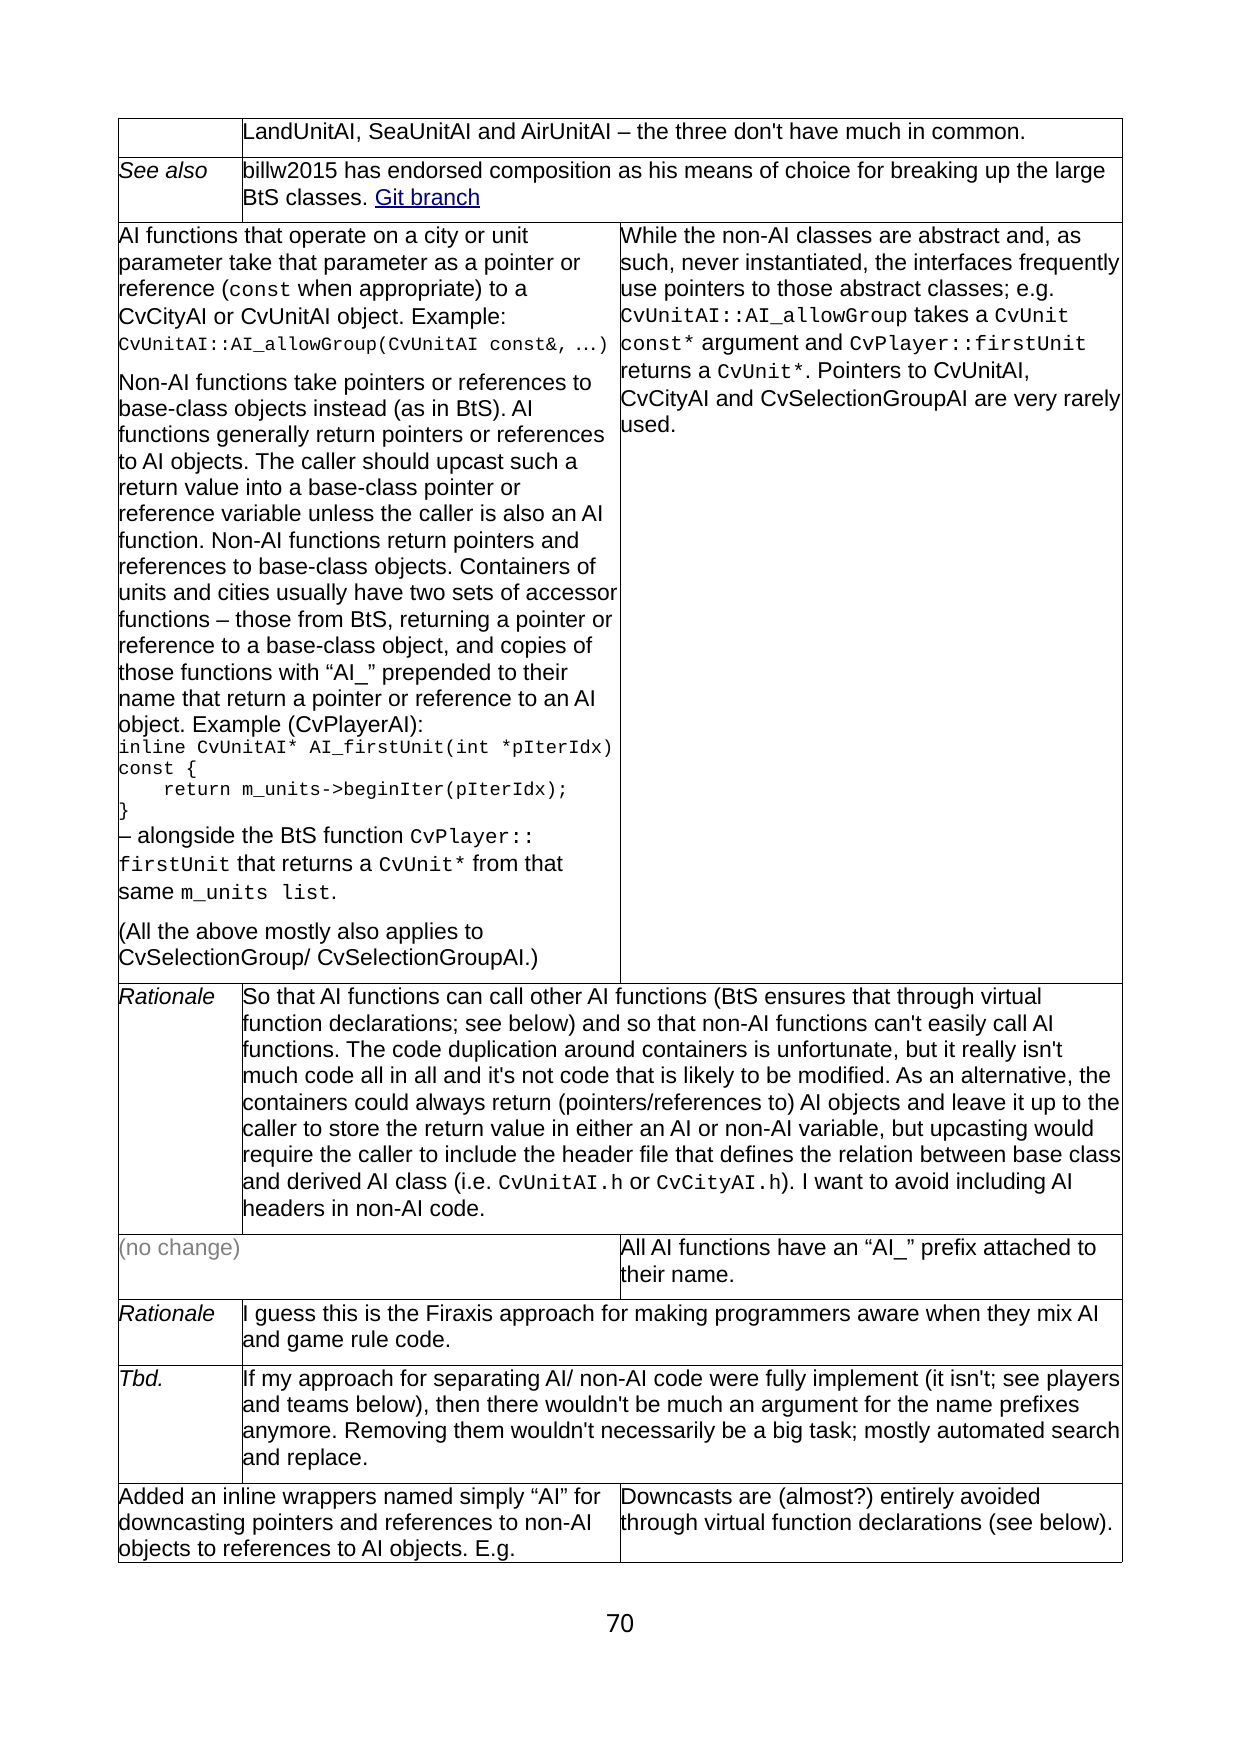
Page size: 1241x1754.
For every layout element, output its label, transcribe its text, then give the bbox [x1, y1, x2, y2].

table_cell Added an inline wrappers named simply “AI” for downcasting pointers and references to non-AI objects to references to AI objects. E.g. [119, 1484, 620, 1562]
table_cell If my approach for separating AI/ non-AI code were fully implement (it isn't; see players and teams below), then there wouldn't be much an argument for the name prefixes anymore. Removing them wouldn't necessarily be a big task; mostly automated search and replace. [243, 1366, 1122, 1482]
table_cell See also [119, 158, 242, 222]
table_cell Downcasts are (almost?) entirely avoided through virtual function declarations (see below). [621, 1484, 1122, 1562]
table_cell So that AI functions can call other AI functions (BtS ensures that through virtual function declarations; see below) and so that non-AI functions can't easily call AI functions. The code duplication around containers is unfortunate, but it really isn't much code all in all and it's not code that is likely to be modified. As an alternative, the containers could always return (pointers/references to) AI objects and leave it up to the caller to store the return value in either an AI or non-AI variable, but upcasting would require the caller to include the header file that defines the relation between base class and derived AI class (i.e. CvUnitAI.h or CvCityAI.h). I want to avoid including AI headers in non-AI code. [243, 984, 1122, 1234]
table_cell All AI functions have an “AI_” prefix attached to their name. [621, 1235, 1122, 1299]
table_cell While the non-AI classes are abstract and, as such, never instantiated, the interfaces frequently use pointers to those abstract classes; e.g. CvUnitAI::AI_allowGroup takes a CvUnit const* argument and CvPlayer::firstUnit returns a CvUnit*. Pointers to CvUnitAI, CvCityAI and CvSelectionGroupAI are very rarely used. [621, 223, 1122, 983]
table_cell Tbd. [119, 1366, 242, 1482]
table_cell LandUnitAI, SeaUnitAI and AirUnitAI – the three don't have much in common. [243, 119, 1122, 157]
table_cell billw2015 has endorsed composition as his means of choice for breaking up the large BtS classes. Git branch [243, 158, 1122, 222]
table_cell Rationale [119, 1300, 242, 1364]
table_cell [119, 119, 242, 157]
table_cell I guess this is the Firaxis approach for making programmers aware when they mix AI and game rule code. [243, 1300, 1122, 1364]
table_cell Rationale [119, 984, 242, 1234]
table_cell AI functions that operate on a city or unit parameter take that parameter as a pointer or reference (const when appropriate) to a CvCityAI or CvUnitAI object. Example: CvUnitAI::AI_allowGroup(CvUnitAI const&, …) Non-AI functions take pointers or references to base-class objects instead (as in BtS). AI functions generally return pointers or references to AI objects. The caller should upcast such a return value into a base-class pointer or reference variable unless the caller is also an AI function. Non-AI functions return pointers and references to base-class objects. Containers of units and cities usually have two sets of accessor functions – those from BtS, returning a pointer or reference to a base-class object, and copies of those functions with “AI_” prepended to their name that return a pointer or reference to an AI object. Example (CvPlayerAI): inline CvUnitAI* AI_firstUnit(int *pIterIdx) const { return m_units->beginIter(pIterIdx); } – alongside the BtS function CvPlayer:: firstUnit that returns a CvUnit* from that same m_units list. (All the above mostly also applies to CvSelectionGroup/ CvSelectionGroupAI.) [119, 223, 620, 983]
table_cell (no change) [119, 1235, 620, 1299]
